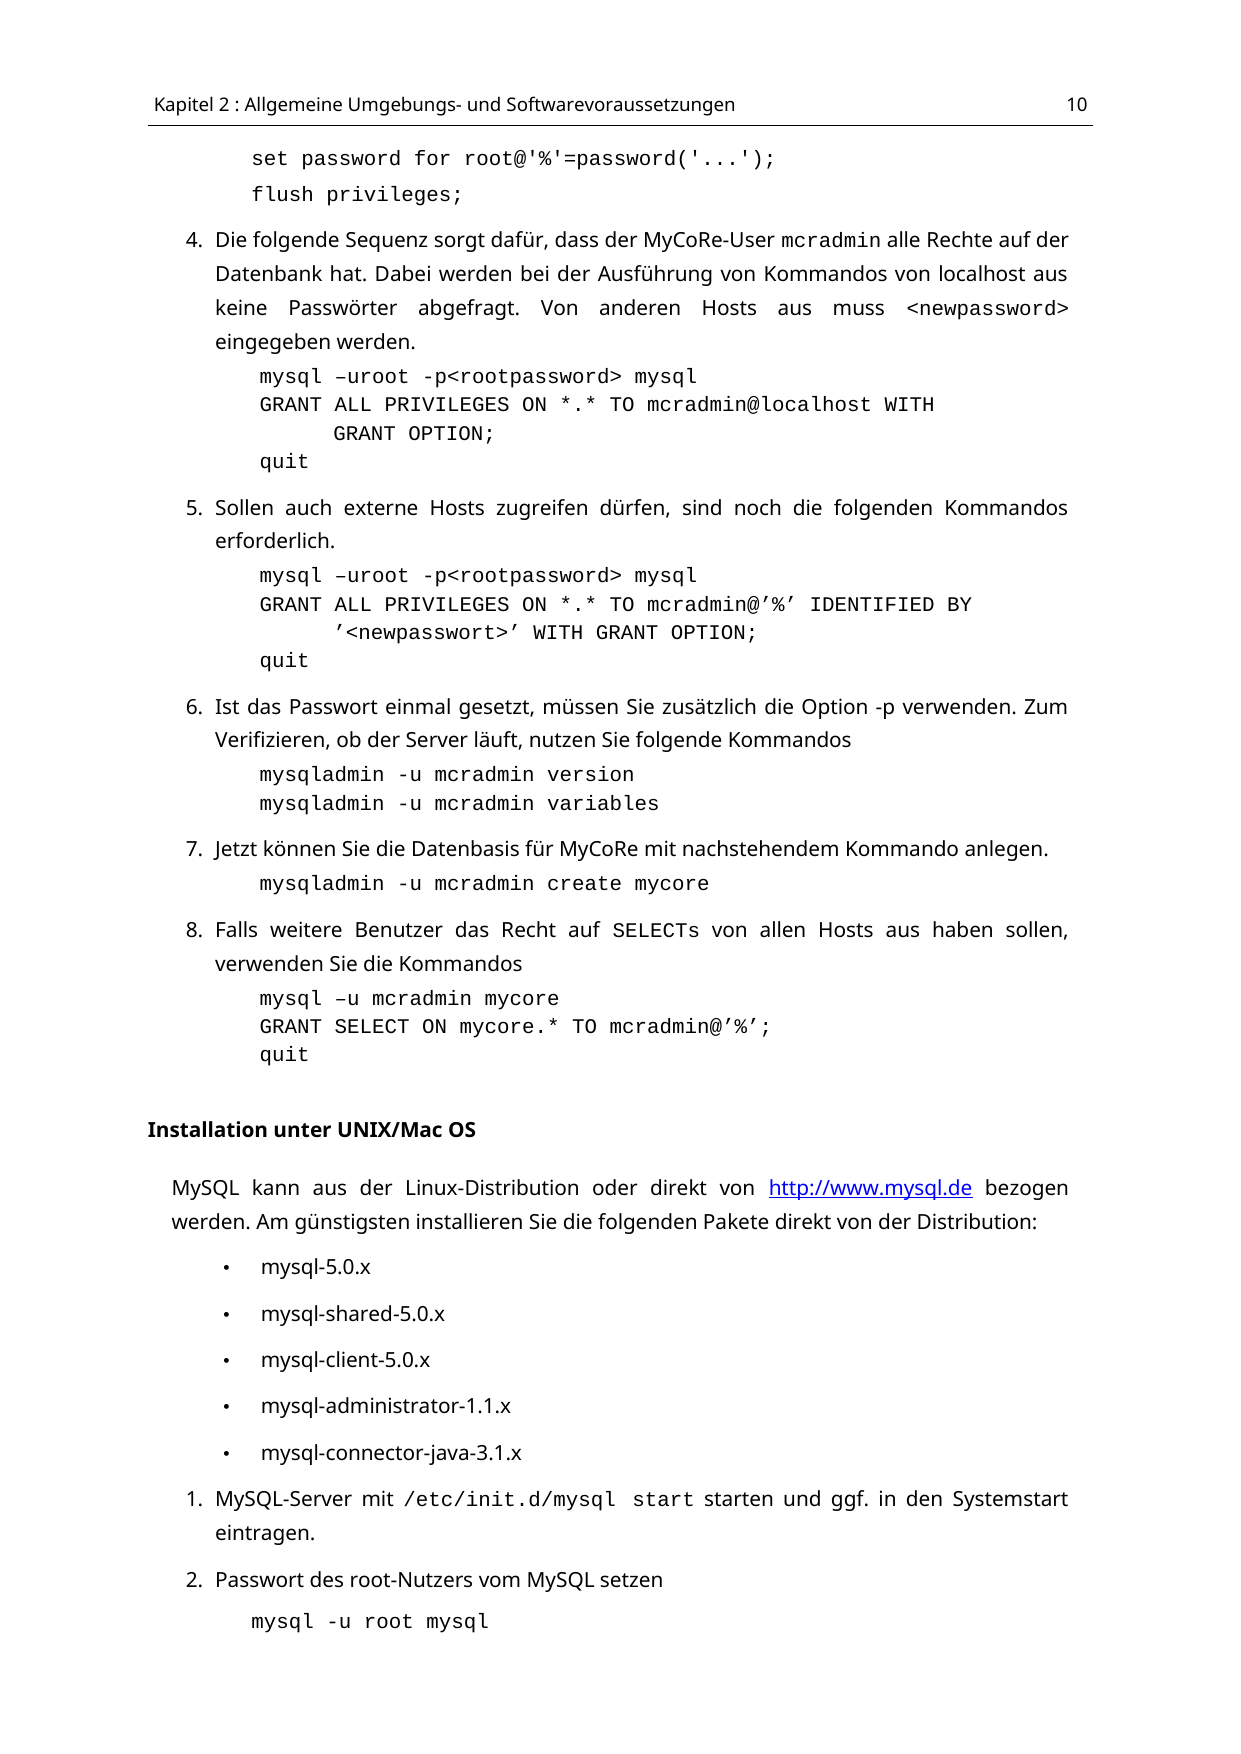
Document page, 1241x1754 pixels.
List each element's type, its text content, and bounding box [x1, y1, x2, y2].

list Passwort des root-Nutzers vom MySQL setzen [148, 1565, 1069, 1593]
list mysql-5.0.x [185, 1252, 1069, 1281]
list set password for root@'%'=password('...'); [184, 148, 1069, 171]
list Die folgende Sequenz sorgt dafür, dass der MyCoRe-User mcradmin alle Rechte auf der Datenbank hat. Dabei werden bei der Ausführung von Kommandos von localhost aus keine Passwörter abgefragt. Von anderen Hosts aus muss <newpassword> eingegeben werden. mysql –uroot -p<rootpassword> mysql GRANT ALL PRIVILEGES ON *.* TO mcradmin@localhost WITH GRANT OPTION; quit [148, 225, 1069, 474]
list mysql-administrator-1.1.x [185, 1391, 1069, 1420]
list mysql-connector-java-3.1.x [185, 1438, 1069, 1466]
subtitle Installation unter UNIX/Mac OS [148, 1116, 1092, 1144]
list MySQL-Server mit /etc/init.d/mysql start starten und ggf. in den Systemstart eintragen. [148, 1484, 1069, 1547]
text MySQL kann aus der Linux-Distribution oder direkt von http://www.mysql.de bezogen werden. Am günstigsten installieren Sie die folgenden Pakete direkt von der Distribution: [171, 1173, 1069, 1235]
list Jetzt können Sie die Datenbasis für MyCoRe mit nachstehendem Kommando anlegen. mysqladmin -u mcradmin create mycore [148, 834, 1069, 897]
list Falls weitere Benutzer das Recht auf SELECTs von allen Hosts aus haben sollen, verwenden Sie die Kommandos mysql –u mcradmin mycore GRANT SELECT ON mycore.* TO mcradmin@’%’; quit [148, 915, 1069, 1068]
list Ist das Passwort einmal gesetzt, müssen Sie zusätzlich die Option -p verwenden. Zum Verifizieren, ob der Server läuft, nutzen Sie folgende Kommandos mysqladmin -u mcradmin version mysqladmin -u mcradmin variables [148, 692, 1069, 816]
list flush privileges; [184, 184, 1069, 207]
list Sollen auch externe Hosts zugreifen dürfen, sind noch die folgenden Kommandos erforderlich. mysql –uroot -p<rootpassword> mysql GRANT ALL PRIVILEGES ON *.* TO mcradmin@’%’ IDENTIFIED BY ’<newpasswort>’ WITH GRANT OPTION; quit [148, 493, 1069, 674]
list mysql -u root mysql [184, 1611, 1069, 1634]
list mysql-shared-5.0.x [185, 1299, 1069, 1327]
list mysql-client-5.0.x [185, 1345, 1069, 1373]
